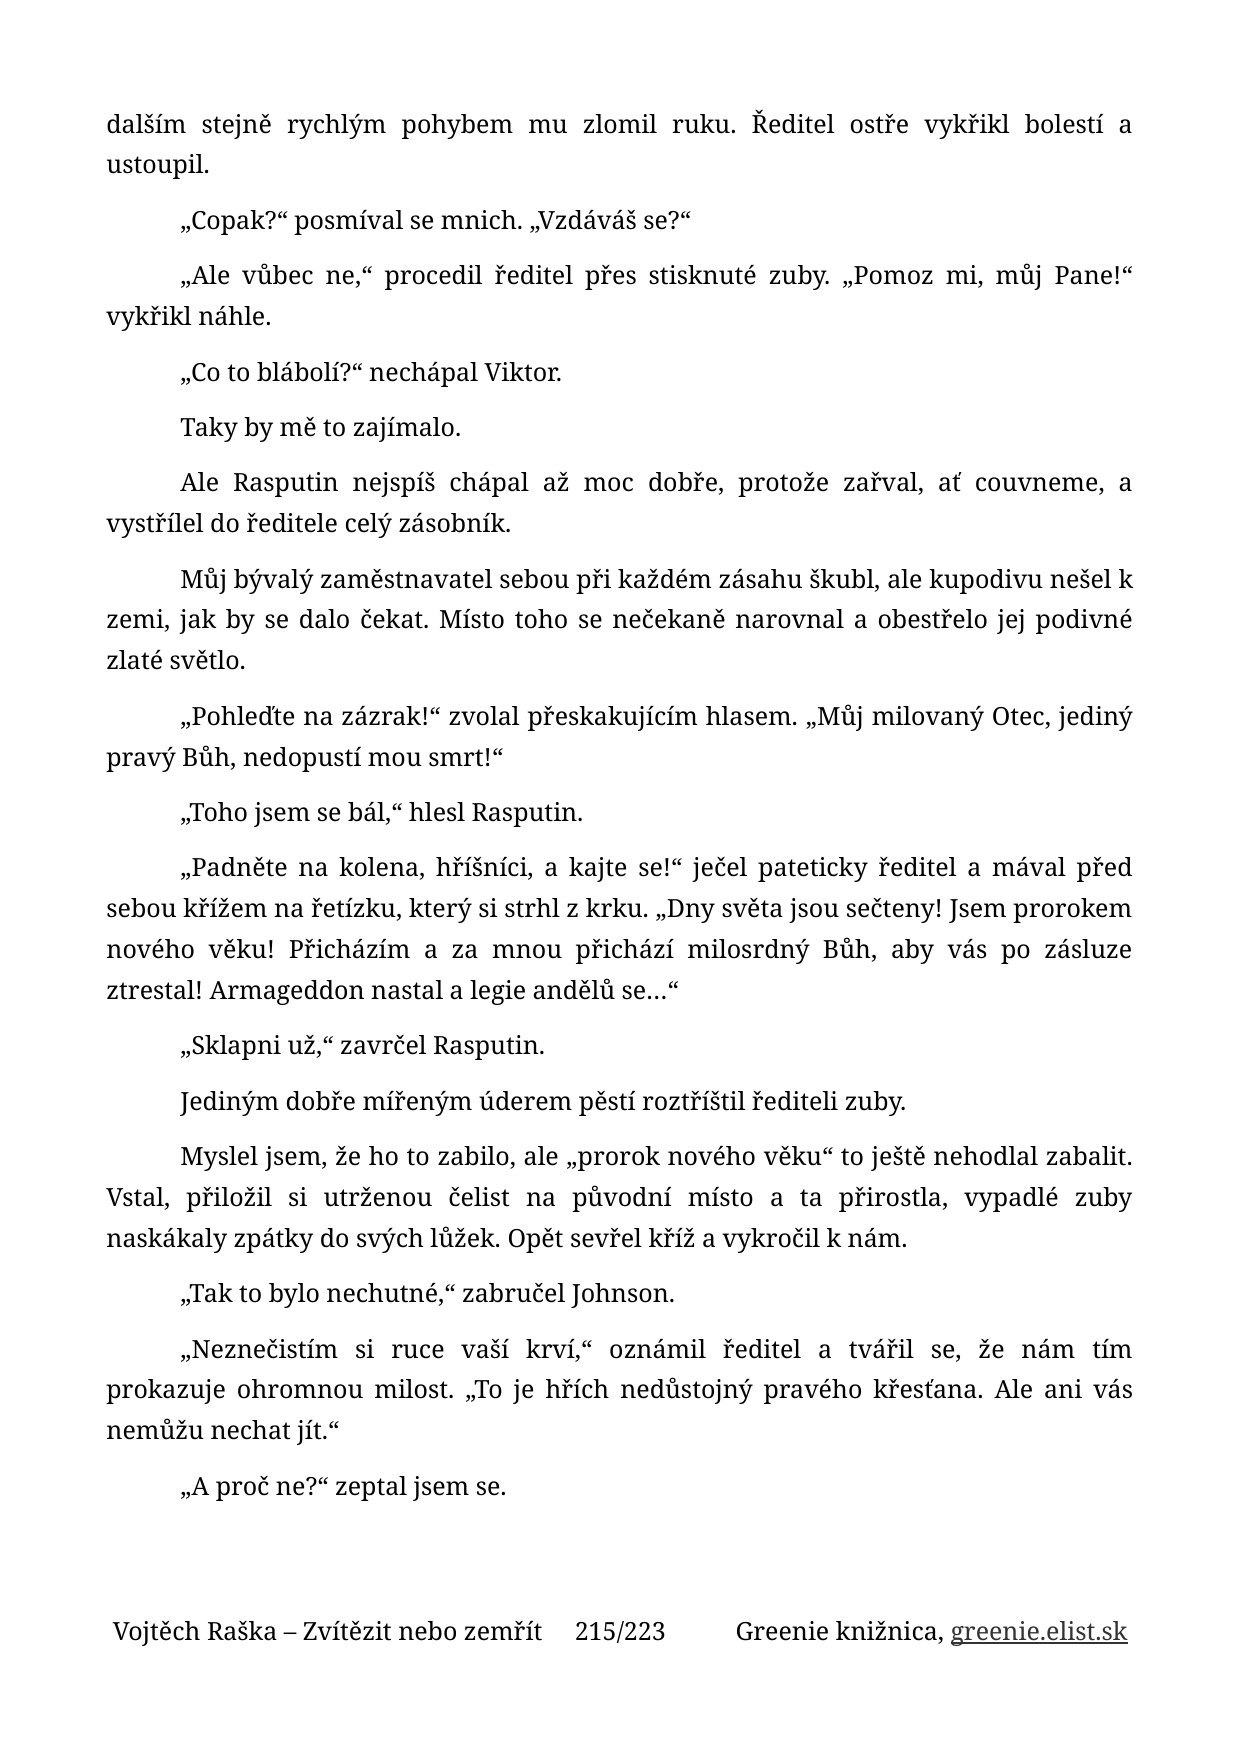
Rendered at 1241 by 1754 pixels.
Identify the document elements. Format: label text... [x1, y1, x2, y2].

text „Padněte na kolena, hříšníci, a kajte se!“ ječel pateticky ředitel a mával před sebou křížem na řetízku, který si strhl z krku. „Dny světa jsou sečteny! Jsem prorokem nového věku! Přicházím a za mnou přichází milosrdný Bůh, aby vás po zásluze ztrestal! Armageddon nastal a legie andělů se…“ [106, 850, 1134, 1007]
text „Toho jsem se bál,“ hlesl Rasputin. [106, 794, 1134, 829]
text Myslel jsem, že ho to zabilo, ale „prorok nového věku“ to ještě nehodlal zabalit. Vstal, přiložil si utrženou čelist na původní místo a ta přirostla, vypadlé zuby naskákaly zpátky do svých lůžek. Opět sevřel kříž a vykročil k nám. [106, 1139, 1134, 1254]
text „Copak?“ posmíval se mnich. „Vzdáváš se?“ [106, 202, 1134, 237]
text „Sklapni už,“ zavrčel Rasputin. [106, 1028, 1134, 1062]
text dalším stejně rychlým pohybem mu zlomil ruku. Ředitel ostře vykřikl bolestí a ustoupil. [106, 106, 1134, 181]
text „Pohleďte na zázrak!“ zvolal přeskakujícím hlasem. „Můj milovaný Otec, jediný pravý Bůh, nedopustí mou smrt!“ [106, 698, 1134, 773]
text Ale Rasputin nejspíš chápal až moc dobře, protože zařval, ať couvneme, a vystřílel do ředitele celý zásobník. [106, 465, 1134, 540]
text Jediným dobře mířeným úderem pěstí roztříštil řediteli zuby. [106, 1083, 1134, 1117]
text Můj bývalý zaměstnavatel sebou při každém zásahu škubl, ale kupodivu nešel k zemi, jak by se dalo čekat. Místo toho se nečekaně narovnal a obestřelo jej podivné zlaté světlo. [106, 561, 1134, 677]
text „Co to blábolí?“ nechápal Viktor. [106, 354, 1134, 388]
text „Neznečistím si ruce vaší krví,“ oznámil ředitel a tvářil se, že nám tím prokazuje ohromnou milost. „To je hřích nedůstojný pravého křesťana. Ale ani vás nemůžu nechat jít.“ [106, 1331, 1134, 1447]
text „A proč ne?“ zeptal jsem se. [106, 1468, 1134, 1502]
text „Ale vůbec ne,“ procedil ředitel přes stisknuté zuby. „Pomoz mi, můj Pane!“ vykřikl náhle. [106, 258, 1134, 333]
text „Tak to bylo nechutné,“ zabručel Johnson. [106, 1276, 1134, 1310]
text Taky by mě to zajímalo. [106, 409, 1134, 444]
